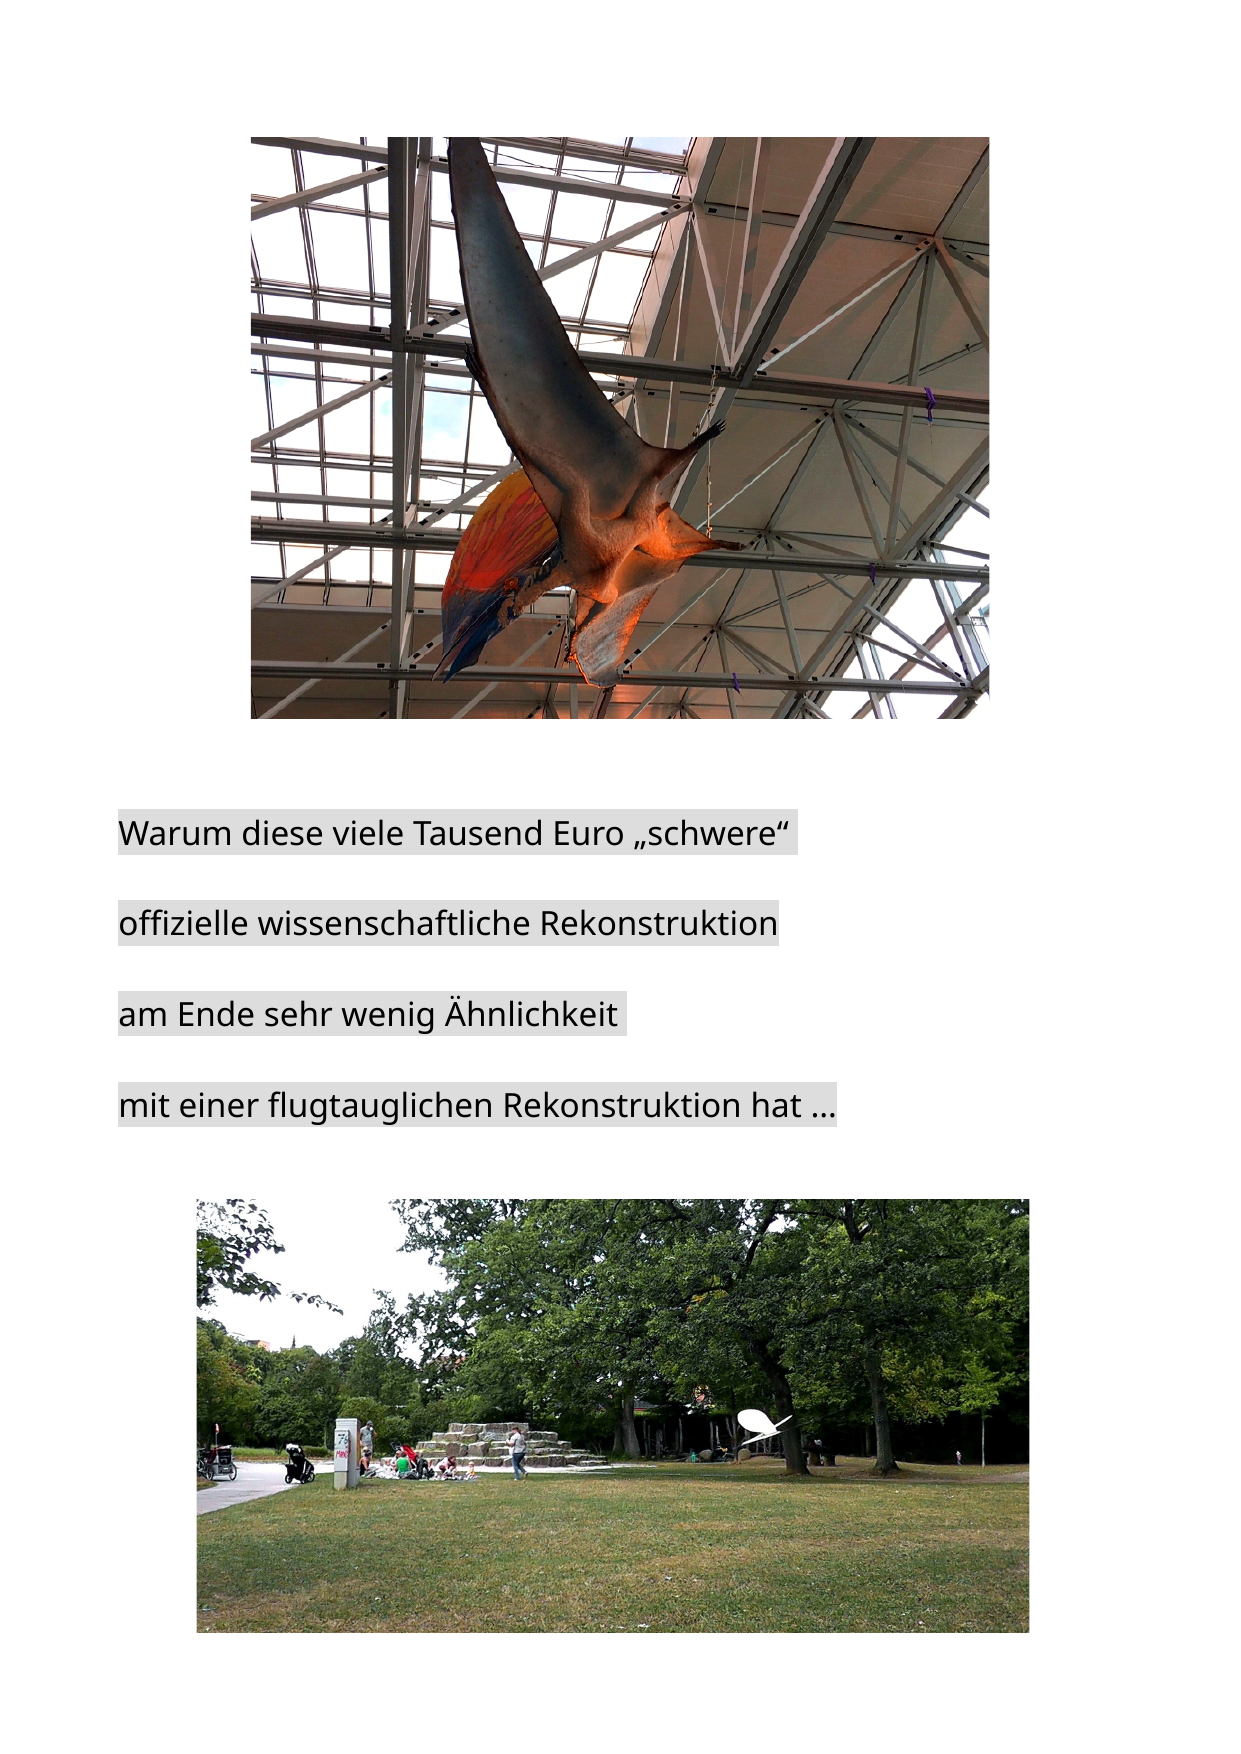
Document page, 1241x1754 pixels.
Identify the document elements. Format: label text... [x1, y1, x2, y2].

text offizielle wissenschaftliche Rekonstruktion [118, 900, 1122, 946]
picture [196, 1199, 1030, 1633]
text am Ende sehr wenig Ähnlichkeit [118, 991, 1122, 1036]
text Warum diese viele Tausend Euro „schwere“ [118, 809, 1122, 855]
text mit einer flugtauglichen Rekonstruktion hat … [118, 1082, 1122, 1127]
picture [250, 137, 990, 719]
